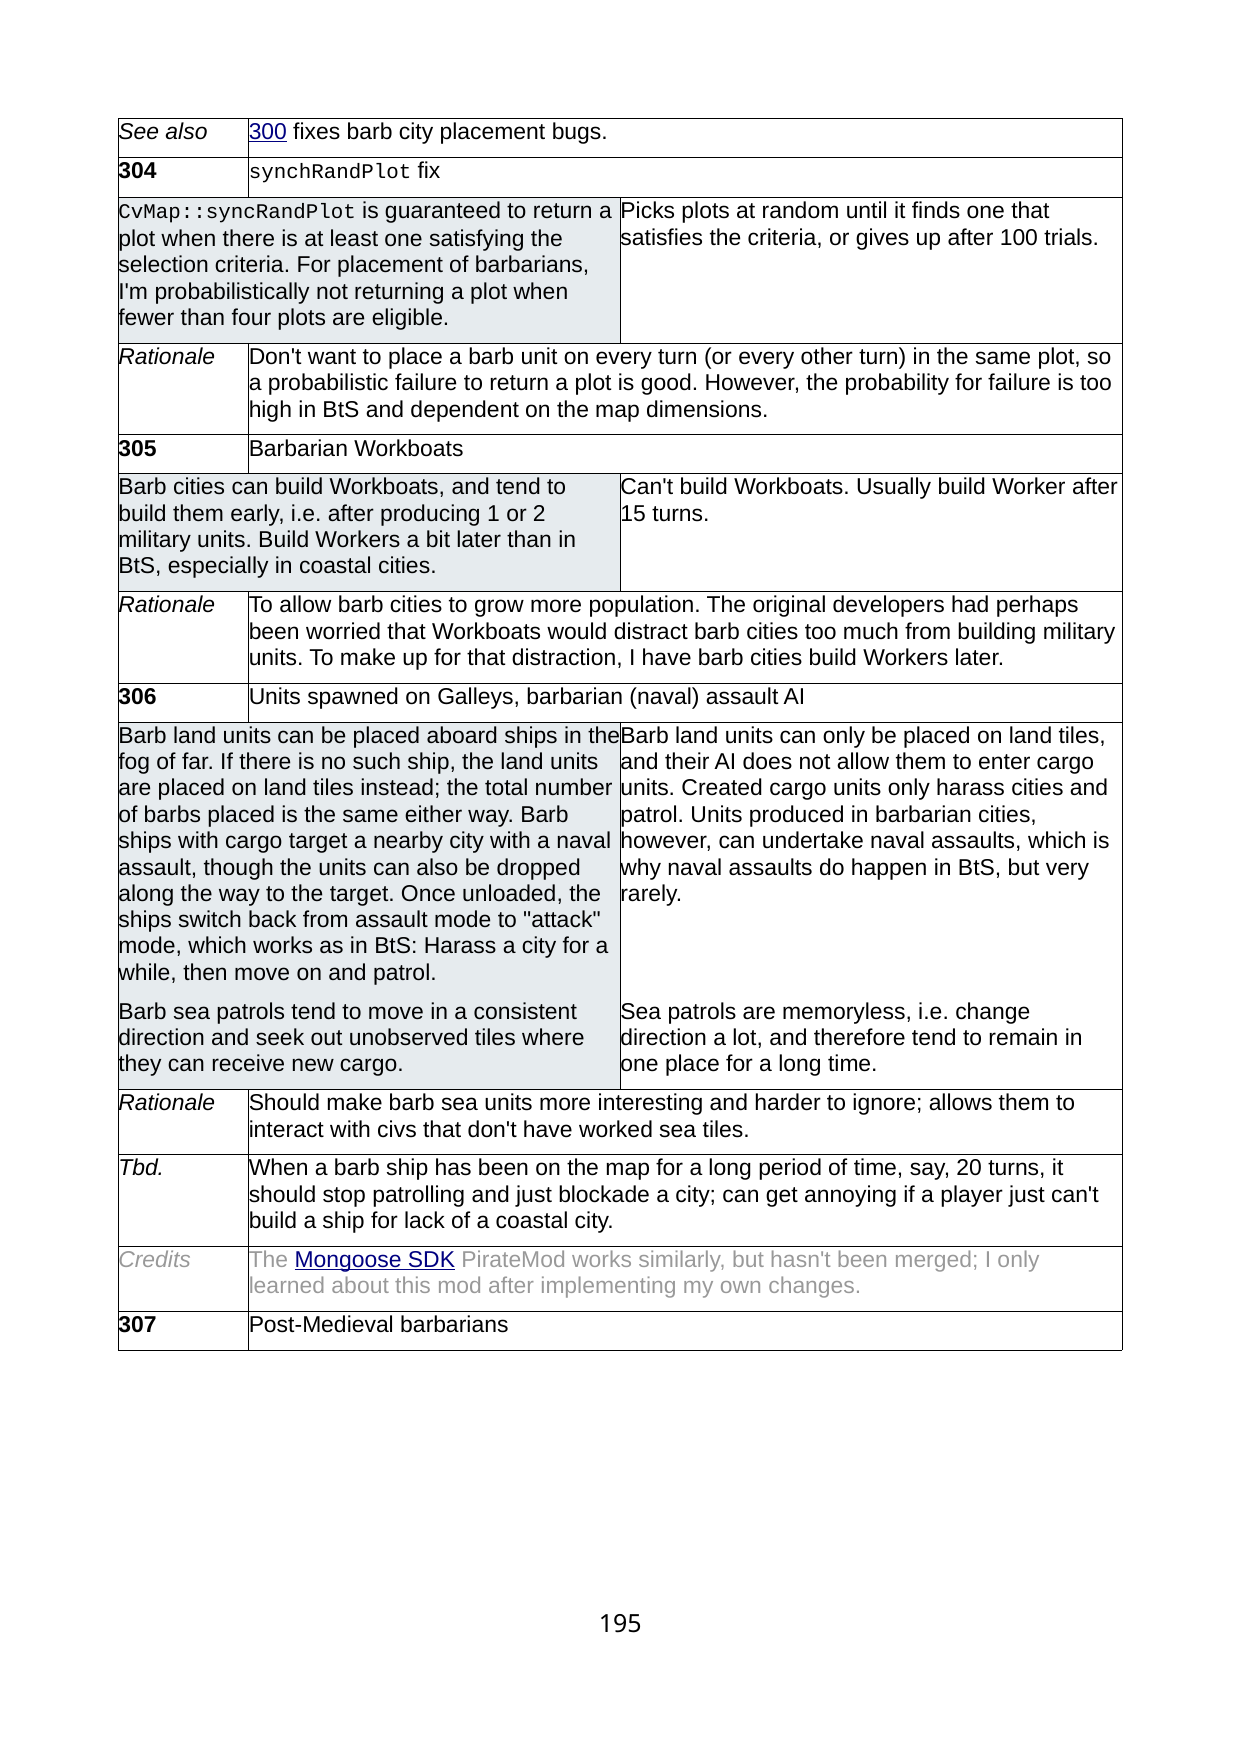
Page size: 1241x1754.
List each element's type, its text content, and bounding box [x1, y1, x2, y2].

table_cell Should make barb sea units more interesting and harder to ignore; allows them to interact with civs that don't have worked sea tiles. [249, 1090, 1122, 1154]
table_cell Barb land units can only be placed on land tiles, and their AI does not allow them to enter cargo units. Created cargo units only harass cities and patrol. Units produced in barbarian cities, however, can undertake naval assaults, which is why naval assaults do happen in BtS, but very rarely. Sea patrols are memoryless, i.e. change direction a lot, and therefore tend to remain in one place for a long time. [621, 723, 1122, 1089]
table_cell Credits [119, 1247, 248, 1311]
table_cell Units spawned on Galleys, barbarian (naval) assault AI [249, 684, 1122, 722]
table_cell 300 fixes barb city placement bugs. [249, 119, 1122, 157]
table_cell See also [119, 119, 248, 157]
table_cell Picks plots at random until it finds one that satisfies the criteria, or gives up after 100 trials. [621, 198, 1122, 343]
table_cell Tbd. [119, 1155, 248, 1246]
table_cell Barbarian Workboats [249, 435, 1122, 473]
table_cell Rationale [119, 592, 248, 683]
table_cell When a barb ship has been on the map for a long period of time, say, 20 turns, it should stop patrolling and just blockade a city; can get annoying if a player just can't build a ship for lack of a coastal city. [249, 1155, 1122, 1246]
table_cell 304 [119, 158, 248, 197]
table_cell 307 [119, 1312, 248, 1350]
table_cell synchRandPlot fix [249, 158, 1122, 197]
table_cell Rationale [119, 1090, 248, 1154]
table_cell 305 [119, 435, 248, 473]
table_cell Don't want to place a barb unit on every turn (or every other turn) in the same plot, so a probabilistic failure to return a plot is good. However, the probability for failure is too high in BtS and dependent on the map dimensions. [249, 344, 1122, 434]
table_cell The Mongoose SDK PirateMod works similarly, but hasn't been merged; I only learned about this mod after implementing my own changes. [249, 1247, 1122, 1311]
table_cell Can't build Workboats. Usually build Worker after 15 turns. [621, 474, 1122, 591]
table_cell Barb cities can build Workboats, and tend to build them early, i.e. after producing 1 or 2 military units. Build Workers a bit later than in BtS, especially in coastal cities. [119, 474, 620, 591]
table_cell 306 [119, 684, 248, 722]
table_cell CvMap::syncRandPlot is guaranteed to return a plot when there is at least one satisfying the selection criteria. For placement of barbarians, I'm probabilistically not returning a plot when fewer than four plots are eligible. [119, 198, 620, 343]
table_cell Post-Medieval barbarians [249, 1312, 1122, 1350]
table_cell Rationale [119, 344, 248, 434]
table_cell Barb land units can be placed aboard ships in the fog of far. If there is no such ship, the land units are placed on land tiles instead; the total number of barbs placed is the same either way. Barb ships with cargo target a nearby city with a naval assault, though the units can also be dropped along the way to the target. Once unloaded, the ships switch back from assault mode to "attack" mode, which works as in BtS: Harass a city for a while, then move on and patrol. Barb sea patrols tend to move in a consistent direction and seek out unobserved tiles where they can receive new cargo. [119, 723, 620, 1089]
table_cell To allow barb cities to grow more population. The original developers had perhaps been worried that Workboats would distract barb cities too much from building military units. To make up for that distraction, I have barb cities build Workers later. [249, 592, 1122, 683]
